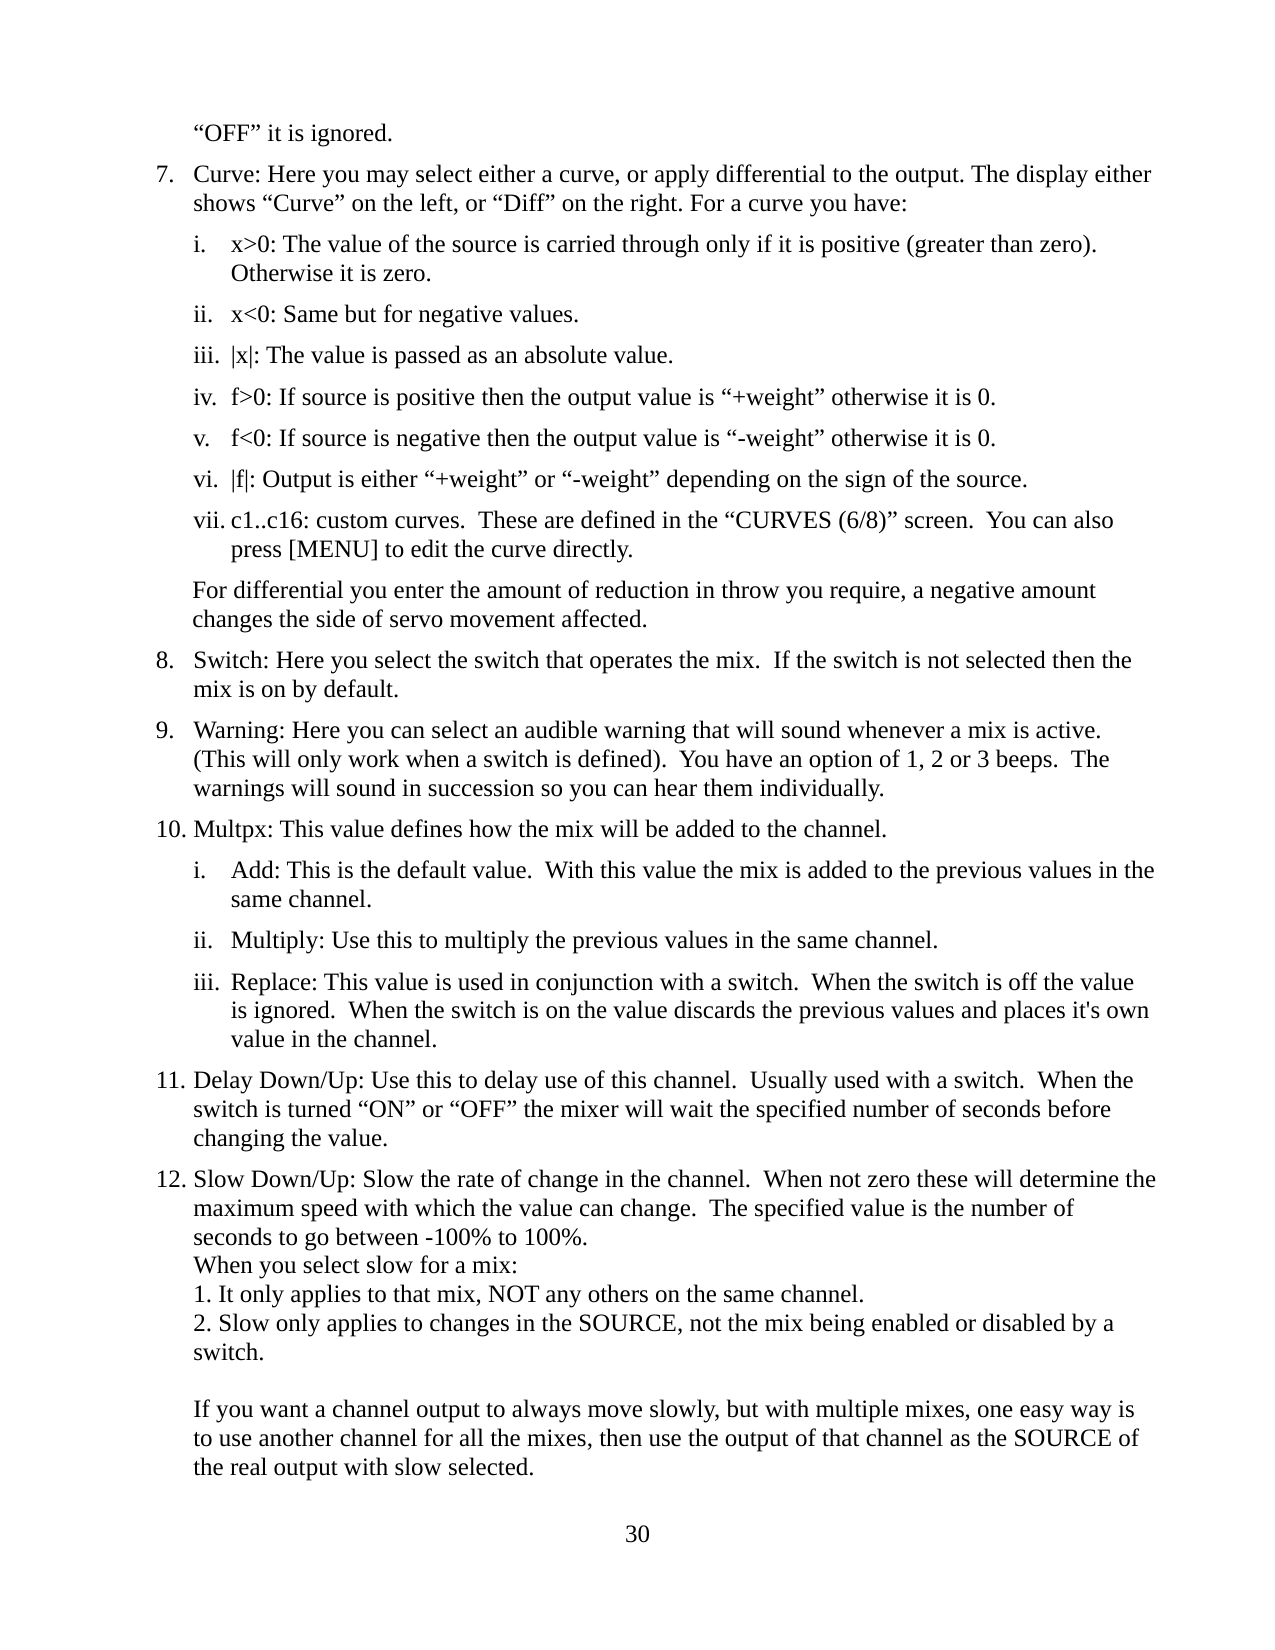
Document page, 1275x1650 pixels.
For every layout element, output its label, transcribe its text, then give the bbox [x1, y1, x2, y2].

list x>0: The value of the source is carried through only if it is positive (greater than zero). Otherwise it is zero. [193, 229, 1157, 287]
list x<0: Same but for negative values. [193, 299, 1157, 328]
list Delay Down/Up: Use this to delay use of this channel. Usually used with a switch. When the switch is turned “ON” or “OFF” the mixer will wait the specified number of seconds before changing the value. [156, 1066, 1157, 1152]
list |f|: Output is either “+weight” or “-weight” depending on the sign of the source. [193, 464, 1157, 493]
list Multpx: This value defines how the mix will be added to the channel. [156, 814, 1157, 843]
list Switch: Here you select the switch that operates the mix. If the switch is not selected then the mix is on by default. [156, 646, 1157, 703]
list Warning: Here you can select an audible warning that will sound whenever a mix is active. (This will only work when a switch is defined). You have an option of 1, 2 or 3 beeps. The warnings will sound in succession so you can hear them individually. [156, 716, 1157, 802]
list f>0: If source is positive then the output value is “+weight” otherwise it is 0. [193, 382, 1157, 411]
list |x|: The value is passed as an absolute value. [193, 341, 1157, 369]
list c1..c16: custom curves. These are defined in the “CURVES (6/8)” screen. You can also press [MENU] to edit the curve directly. [193, 506, 1157, 563]
list Add: This is the default value. With this value the mix is added to the previous values in the same channel. [193, 856, 1157, 913]
text For differential you enter the amount of reduction in throw you require, a negative amount changes the side of servo movement affected. [118, 576, 1157, 633]
list Curve: Here you may select either a curve, or apply differential to the output. The display either shows “Curve” on the left, or “Diff” on the right. For a curve you have: [156, 159, 1157, 217]
list Replace: This value is used in conjunction with a switch. When the switch is off the value is ignored. When the switch is on the value discards the previous values and places it's own value in the channel. [193, 967, 1157, 1053]
list Slow Down/Up: Slow the rate of change in the channel. When not zero these will determine the maximum speed with which the value can change. The specified value is the number of seconds to go between -100% to 100%. When you select slow for a mix: 1. It only applies to that mix, NOT any others on the same channel. 2. Slow only applies to changes in the SOURCE, not the mix being enabled or disabled by a switch. If you want a channel output to always move slowly, but with multiple mixes, one easy way is to use another channel for all the mixes, then use the output of that channel as the SOURCE of the real output with slow selected. [156, 1164, 1157, 1481]
list Multiply: Use this to multiply the previous values in the same channel. [193, 926, 1157, 954]
list f<0: If source is negative then the output value is “-weight” otherwise it is 0. [193, 423, 1157, 452]
list “OFF” it is ignored. [156, 118, 1157, 147]
